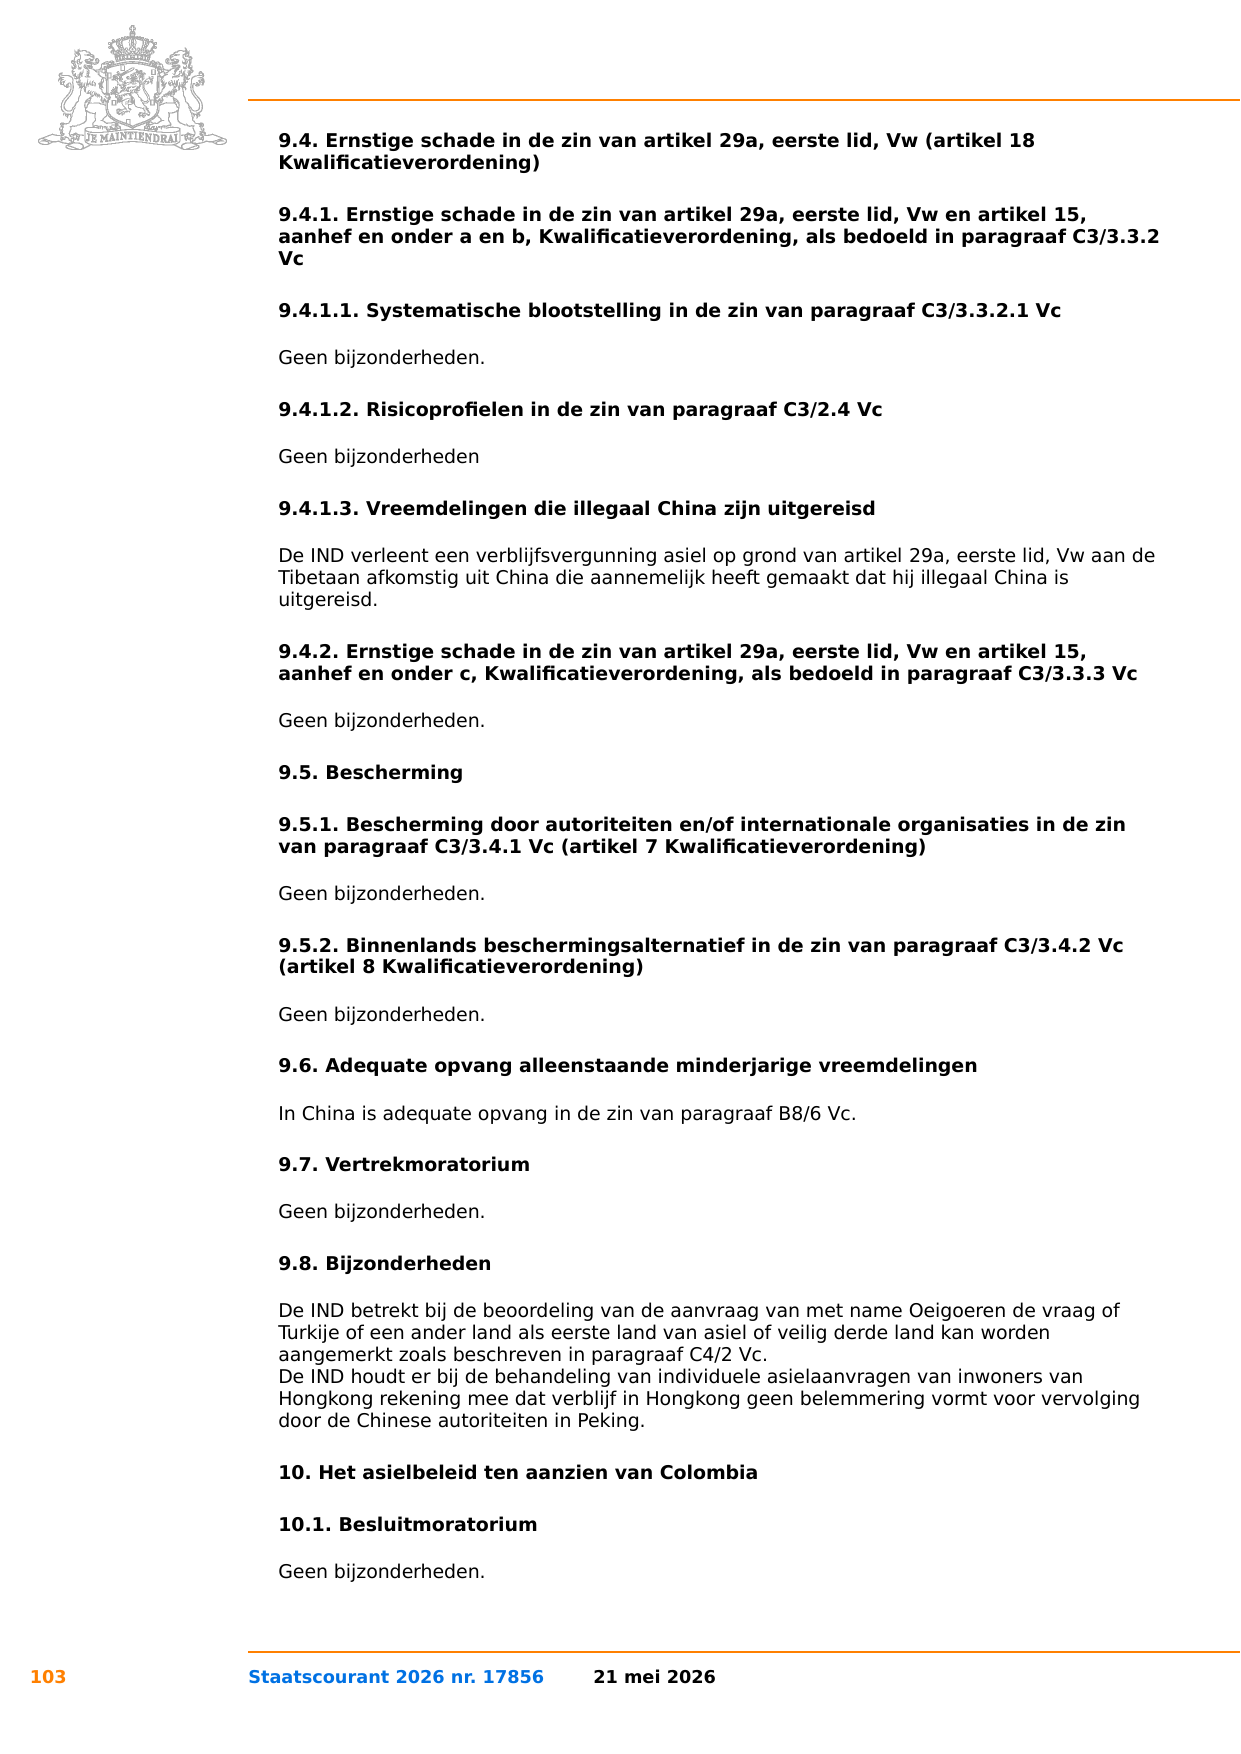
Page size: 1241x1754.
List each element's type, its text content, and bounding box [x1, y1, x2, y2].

text Geen bijzonderheden. [278, 882, 1163, 904]
text Geen bijzonderheden. [278, 1003, 1163, 1025]
subtitle 9.4. Ernstige schade in de zin van artikel 29a, eerste lid, Vw (artikel 18 Kwalificatieverordening) [278, 130, 1163, 174]
text Geen bijzonderheden. [278, 347, 1163, 369]
text De IND betrekt bij de beoordeling van de aanvraag van met name Oeigoeren de vraag of Turkije of een ander land als eerste land van asiel of veilig derde land kan worden aangemerkt zoals beschreven in paragraaf C4/2 Vc. [278, 1300, 1163, 1366]
text Geen bijzonderheden. [278, 1561, 1163, 1583]
subtitle 9.8. Bijzonderheden [278, 1253, 1163, 1275]
subtitle 10. Het asielbeleid ten aanzien van Colombia [278, 1462, 1163, 1484]
subtitle 9.4.1.1. Systematische blootstelling in de zin van paragraaf C3/3.3.2.1 Vc [278, 300, 1163, 322]
text Geen bijzonderheden. [278, 1201, 1163, 1223]
subtitle 9.4.2. Ernstige schade in de zin van artikel 29a, eerste lid, Vw en artikel 15, aanhef en onder c, Kwalificatieverordening, als bedoeld in paragraaf C3/3.3.3 Vc [278, 641, 1163, 684]
subtitle 9.4.1.2. Risicoprofielen in de zin van paragraaf C3/2.4 Vc [278, 399, 1163, 421]
subtitle 9.5.1. Bescherming door autoriteiten en/of internationale organisaties in de zin van paragraaf C3/3.4.1 Vc (artikel 7 Kwalificatieverordening) [278, 813, 1163, 857]
subtitle 9.5. Bescherming [278, 762, 1163, 783]
text De IND verleent een verblijfsvergunning asiel op grond van artikel 29a, eerste lid, Vw aan de Tibetaan afkomstig uit China die aannemelijk heeft gemaakt dat hij illegaal China is uitgereisd. [278, 545, 1163, 611]
subtitle 9.4.1.3. Vreemdelingen die illegaal China zijn uitgereisd [278, 498, 1163, 520]
subtitle 9.6. Adequate opvang alleenstaande minderjarige vreemdelingen [278, 1055, 1163, 1077]
text Geen bijzonderheden. [278, 709, 1163, 732]
subtitle 9.5.2. Binnenlands beschermingsalternatief in de zin van paragraaf C3/3.4.2 Vc (artikel 8 Kwalificatieverordening) [278, 934, 1163, 978]
subtitle 10.1. Besluitmoratorium [278, 1514, 1163, 1536]
text In China is adequate opvang in de zin van paragraaf B8/6 Vc. [278, 1102, 1163, 1124]
picture [38, 25, 227, 150]
text Geen bijzonderheden [278, 446, 1163, 468]
subtitle 9.7. Vertrekmoratorium [278, 1154, 1163, 1176]
subtitle 9.4.1. Ernstige schade in de zin van artikel 29a, eerste lid, Vw en artikel 15, aanhef en onder a en b, Kwalificatieverordening, als bedoeld in paragraaf C3/3.3.2 Vc [278, 204, 1163, 270]
text De IND houdt er bij de behandeling van individuele asielaanvragen van inwoners van Hongkong rekening mee dat verblijf in Hongkong geen belemmering vormt voor vervolging door de Chinese autoriteiten in Peking. [278, 1366, 1163, 1432]
